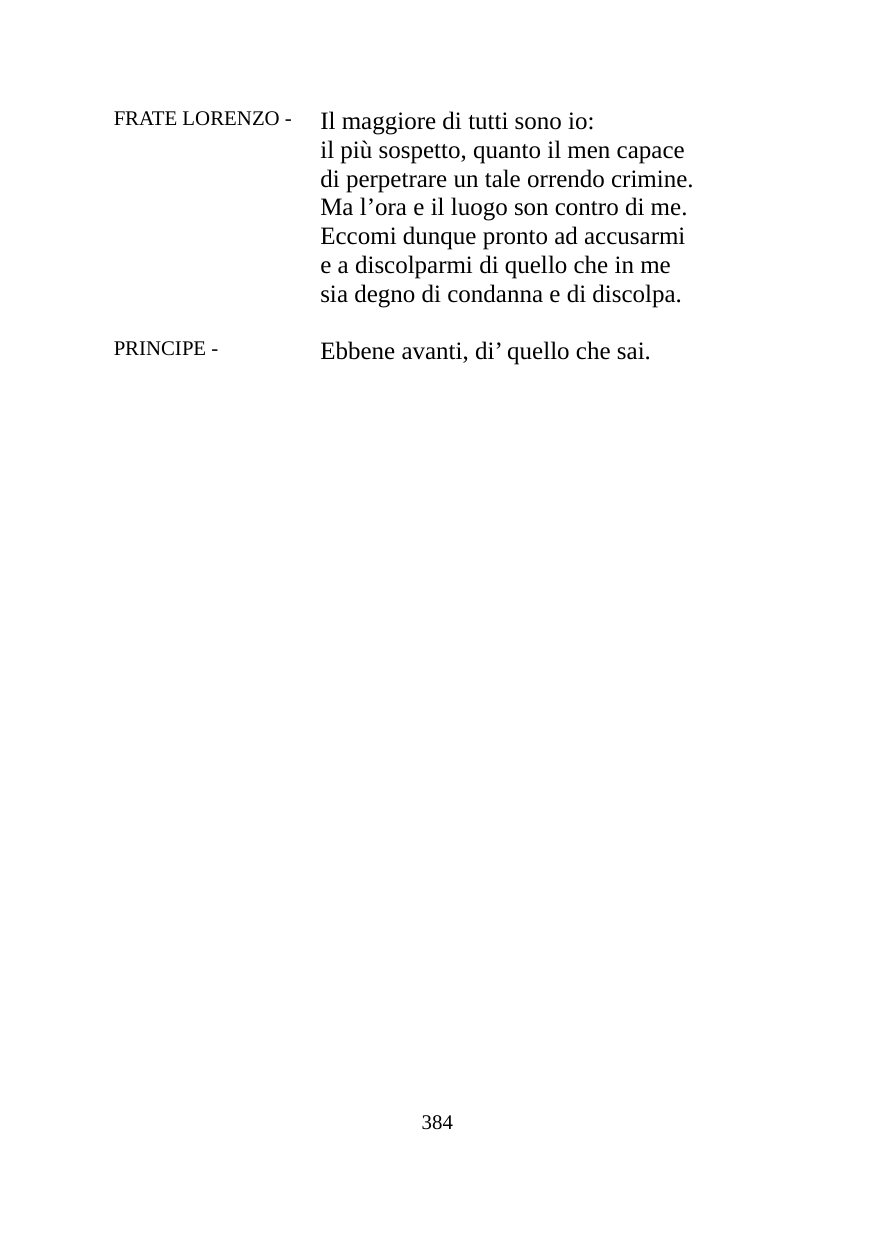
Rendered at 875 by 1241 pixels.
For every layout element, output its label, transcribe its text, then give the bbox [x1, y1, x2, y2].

table_cell PRINCIPE - [106, 336, 313, 394]
table_cell FRATE LORENZO - [106, 106, 313, 336]
table_cell Il maggiore di tutti sono io: il più sospetto, quanto il men capace di perpetrare un tale orrendo crimine. Ma l’ora e il luogo son contro di me. Eccomi dunque pronto ad accusarmi e a discolparmi di quello che in me sia degno di condanna e di discolpa. [313, 106, 768, 336]
table_cell Ebbene avanti, di’ quello che sai. [313, 336, 768, 394]
